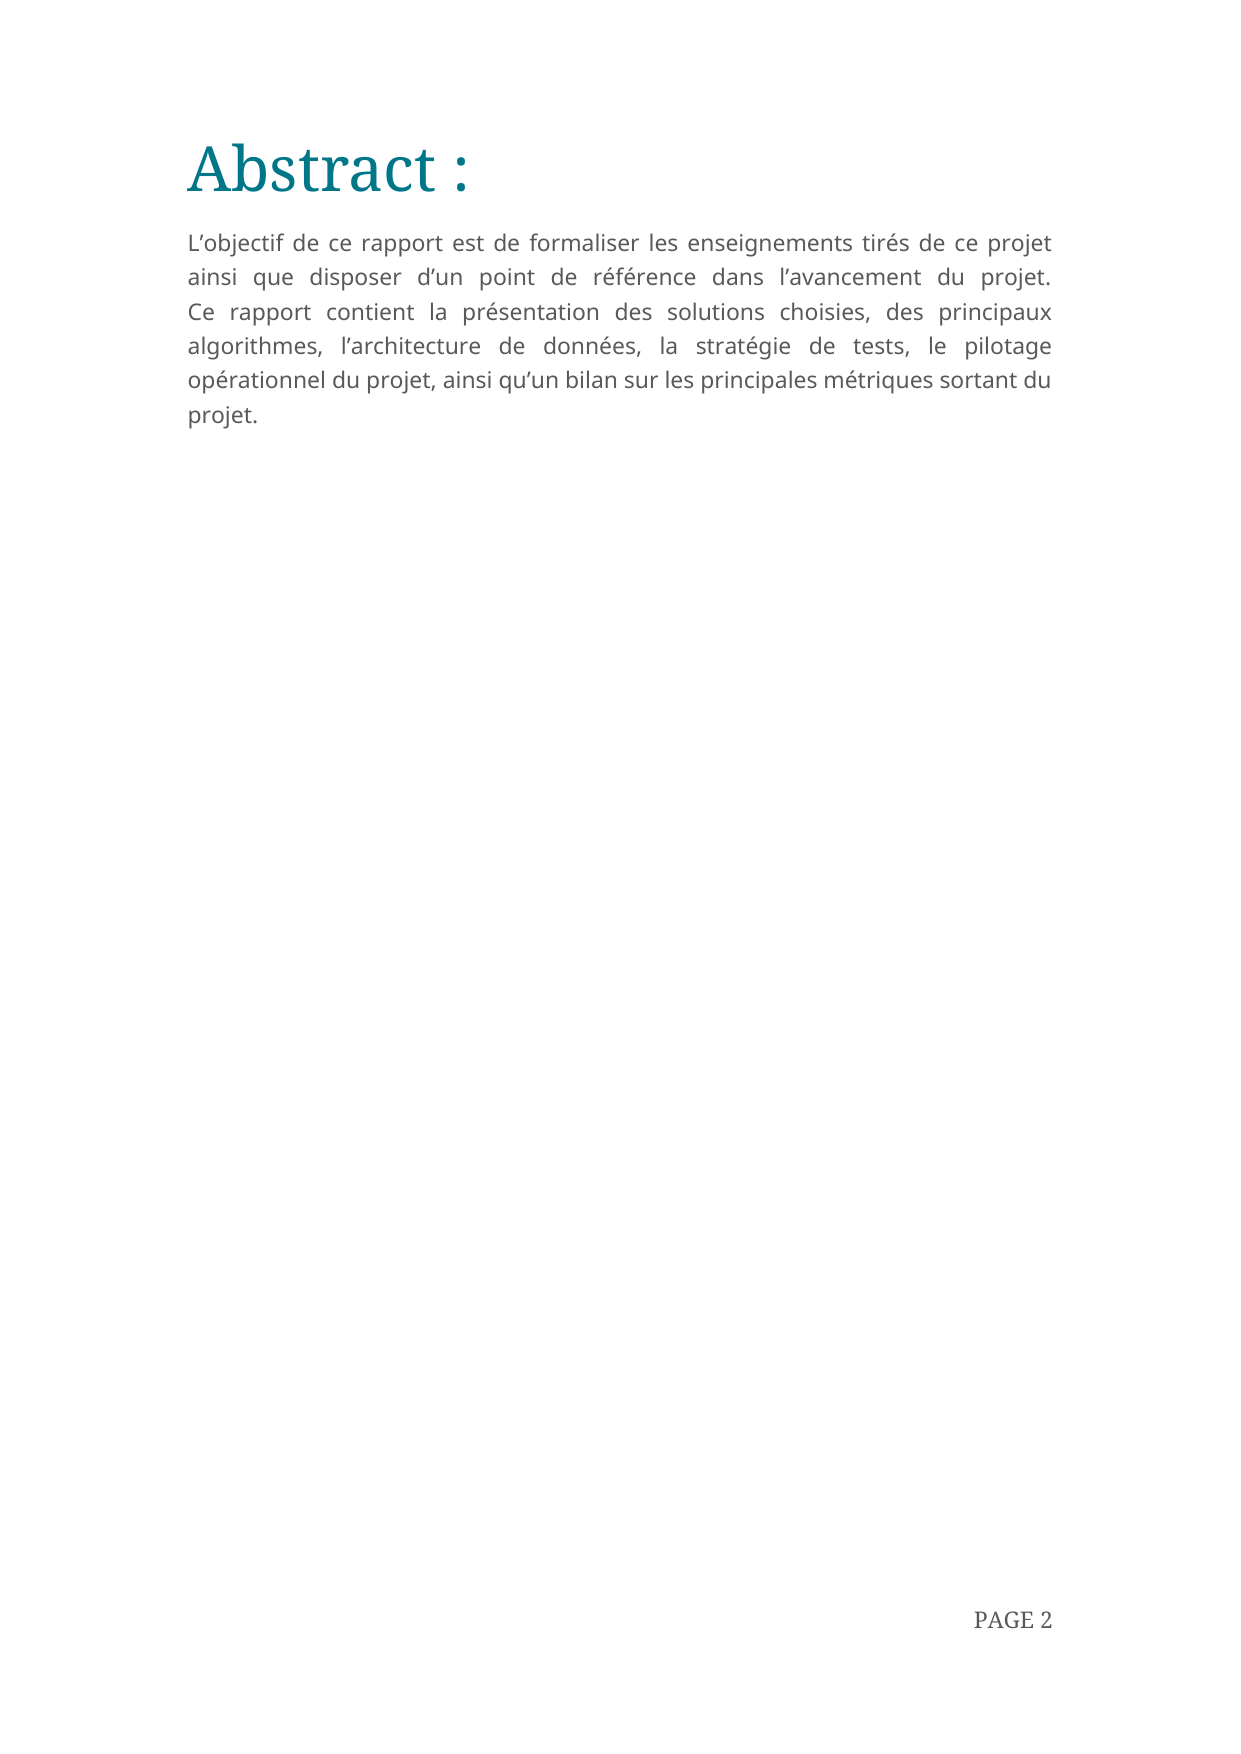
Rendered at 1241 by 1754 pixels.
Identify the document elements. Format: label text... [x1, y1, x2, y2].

subtitle Abstract : [187, 125, 1053, 210]
text L’objectif de ce rapport est de formaliser les enseignements tirés de ce projet ainsi que disposer d’un point de référence dans l’avancement du projet. Ce rapport contient la présentation des solutions choisies, des principaux algorithmes, l’architecture de données, la stratégie de tests, le pilotage opérationnel du projet, ainsi qu’un bilan sur les principales métriques sortant du projet. [187, 227, 1053, 430]
